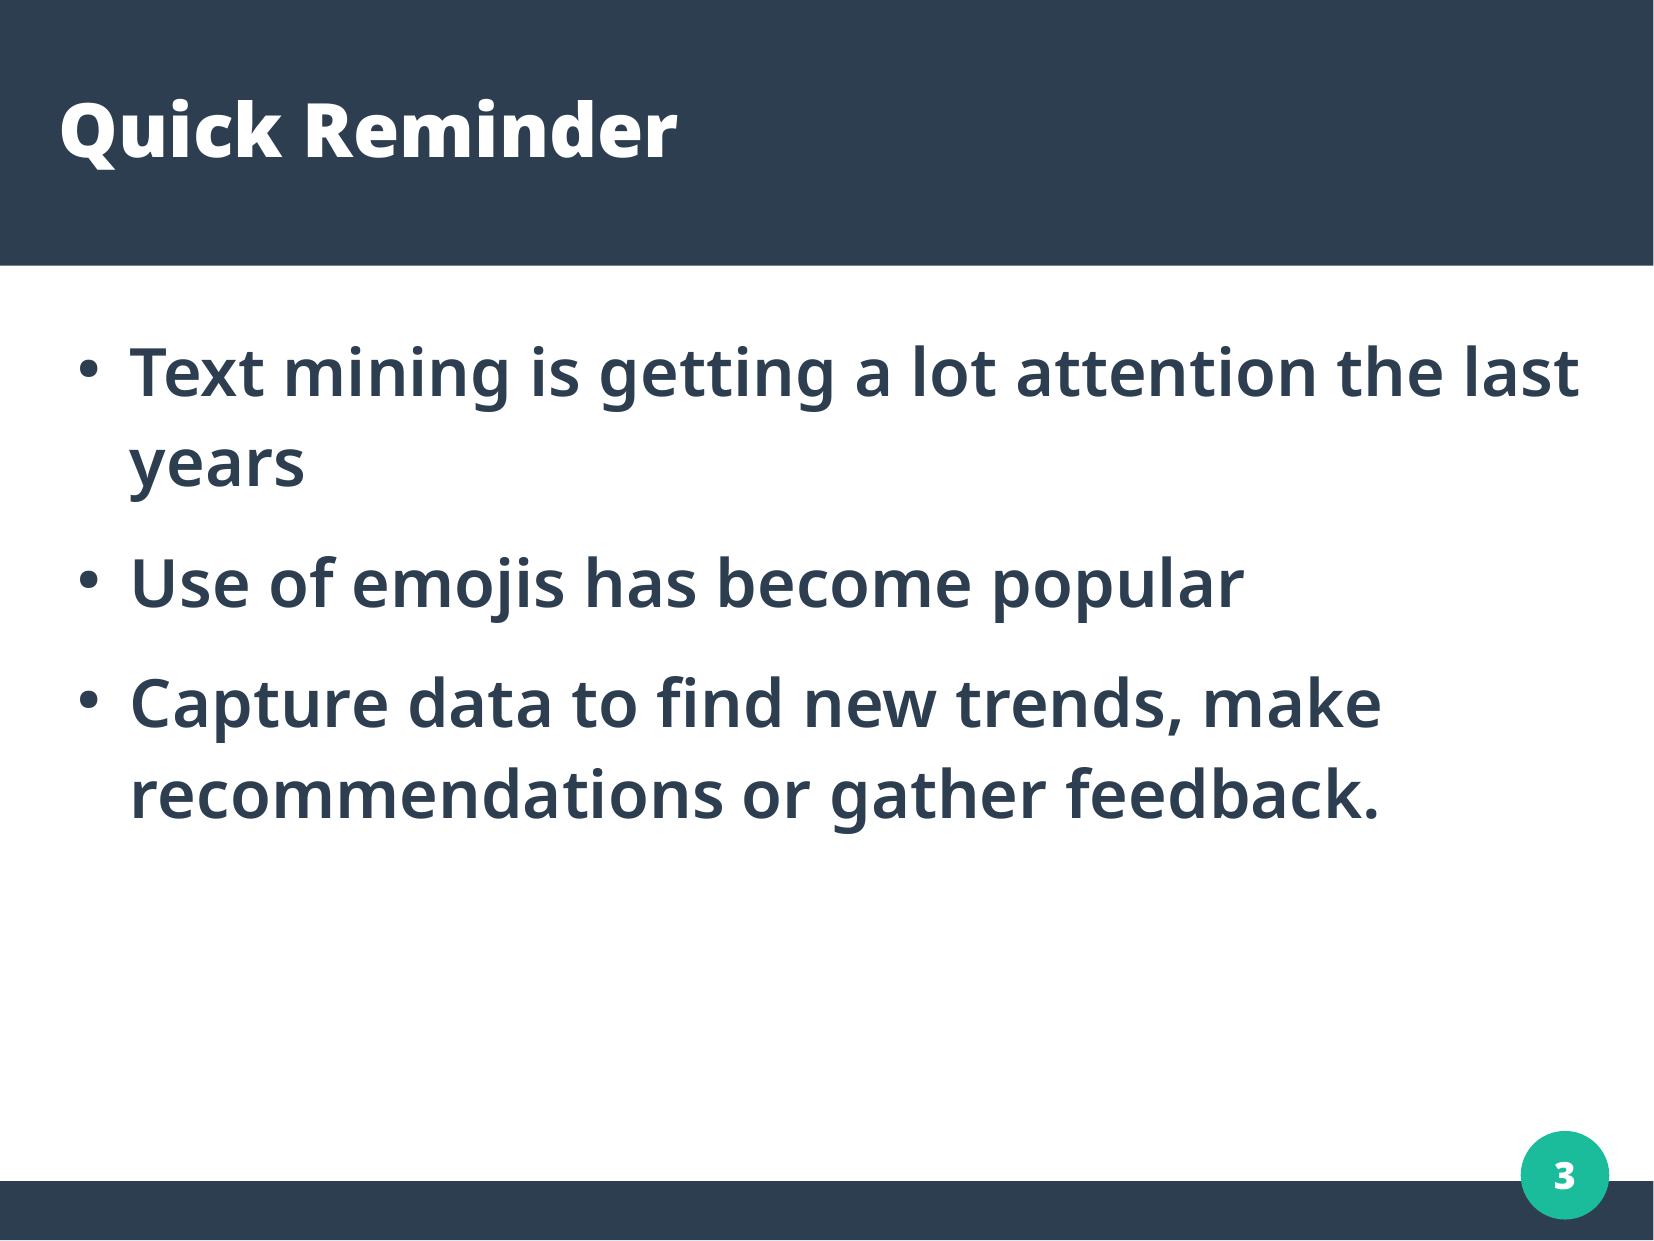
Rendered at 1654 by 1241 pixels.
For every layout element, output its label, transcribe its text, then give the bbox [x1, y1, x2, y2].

list Text mining is getting a lot attention the last years Use of emojis has become popular Capture data to find new trends, make recommendations or gather feedback. [59, 324, 1595, 1152]
title Quick Reminder [59, 49, 1636, 207]
